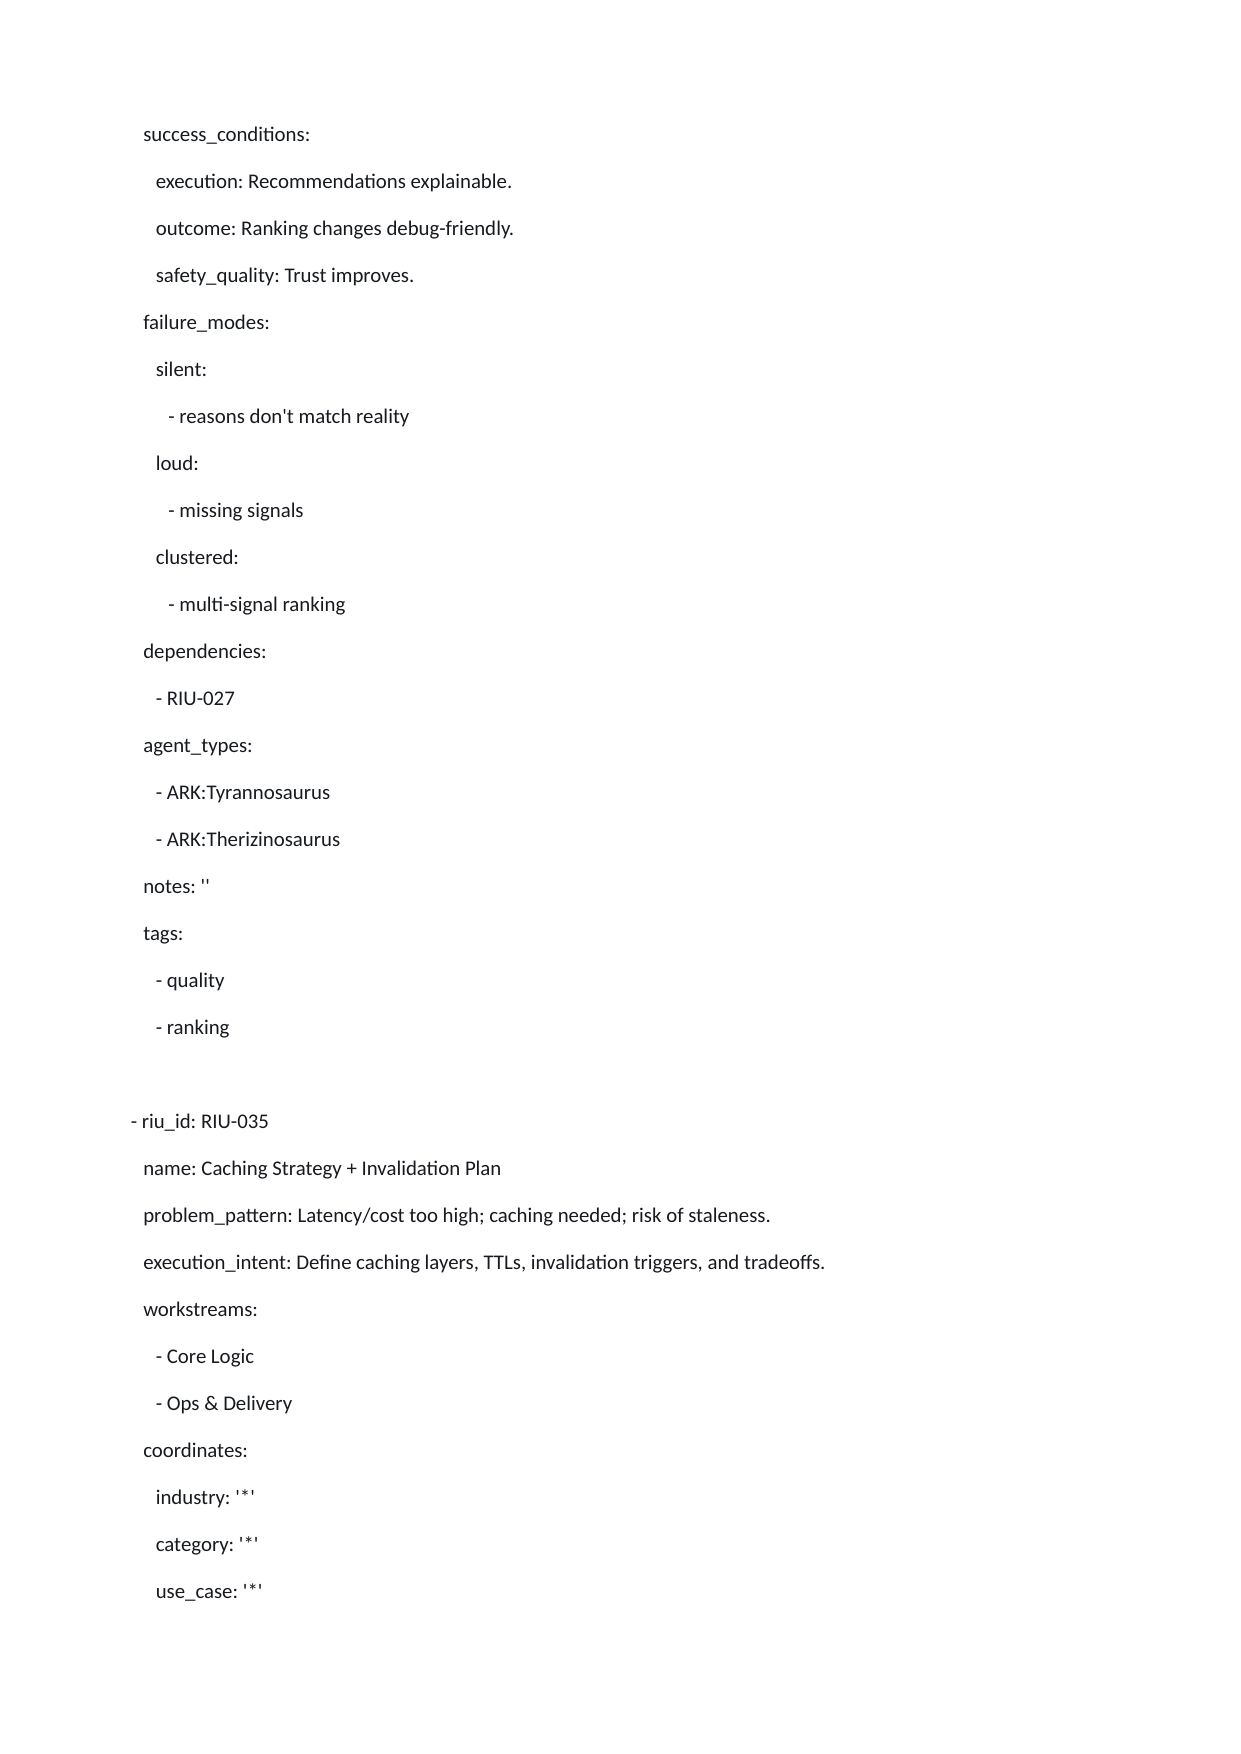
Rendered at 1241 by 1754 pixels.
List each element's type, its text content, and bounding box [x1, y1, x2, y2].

text notes: '' [118, 870, 1122, 898]
text - RIU-027 [118, 682, 1122, 711]
text - Ops & Delivery [118, 1387, 1122, 1416]
text category: '*' [118, 1528, 1122, 1557]
text safety_quality: Trust improves. [118, 259, 1122, 288]
text tags: [118, 917, 1122, 946]
text - missing signals [118, 494, 1122, 523]
text - multi-signal ranking [118, 588, 1122, 617]
text workstreams: [118, 1293, 1122, 1322]
text - reasons don't match reality [118, 400, 1122, 429]
text - riu_id: RIU-035 [118, 1105, 1122, 1134]
text industry: '*' [118, 1481, 1122, 1510]
text execution: Recommendations explainable. [118, 165, 1122, 194]
text - quality [118, 964, 1122, 992]
text failure_modes: [118, 306, 1122, 335]
text - ARK:Tyrannosaurus [118, 776, 1122, 804]
text execution_intent: Define caching layers, TTLs, invalidation triggers, and tradeoffs. [118, 1246, 1122, 1275]
text agent_types: [118, 729, 1122, 758]
text coordinates: [118, 1434, 1122, 1463]
text problem_pattern: Latency/cost too high; caching needed; risk of staleness. [118, 1199, 1122, 1228]
text - ranking [118, 1011, 1122, 1039]
text loud: [118, 447, 1122, 476]
text name: Caching Strategy + Invalidation Plan [118, 1152, 1122, 1181]
text success_conditions: [118, 118, 1122, 147]
text - ARK:Therizinosaurus [118, 823, 1122, 852]
text - Core Logic [118, 1340, 1122, 1369]
text dependencies: [118, 635, 1122, 664]
text clustered: [118, 541, 1122, 570]
text use_case: '*' [118, 1575, 1122, 1604]
text outcome: Ranking changes debug-friendly. [118, 212, 1122, 241]
text silent: [118, 353, 1122, 382]
